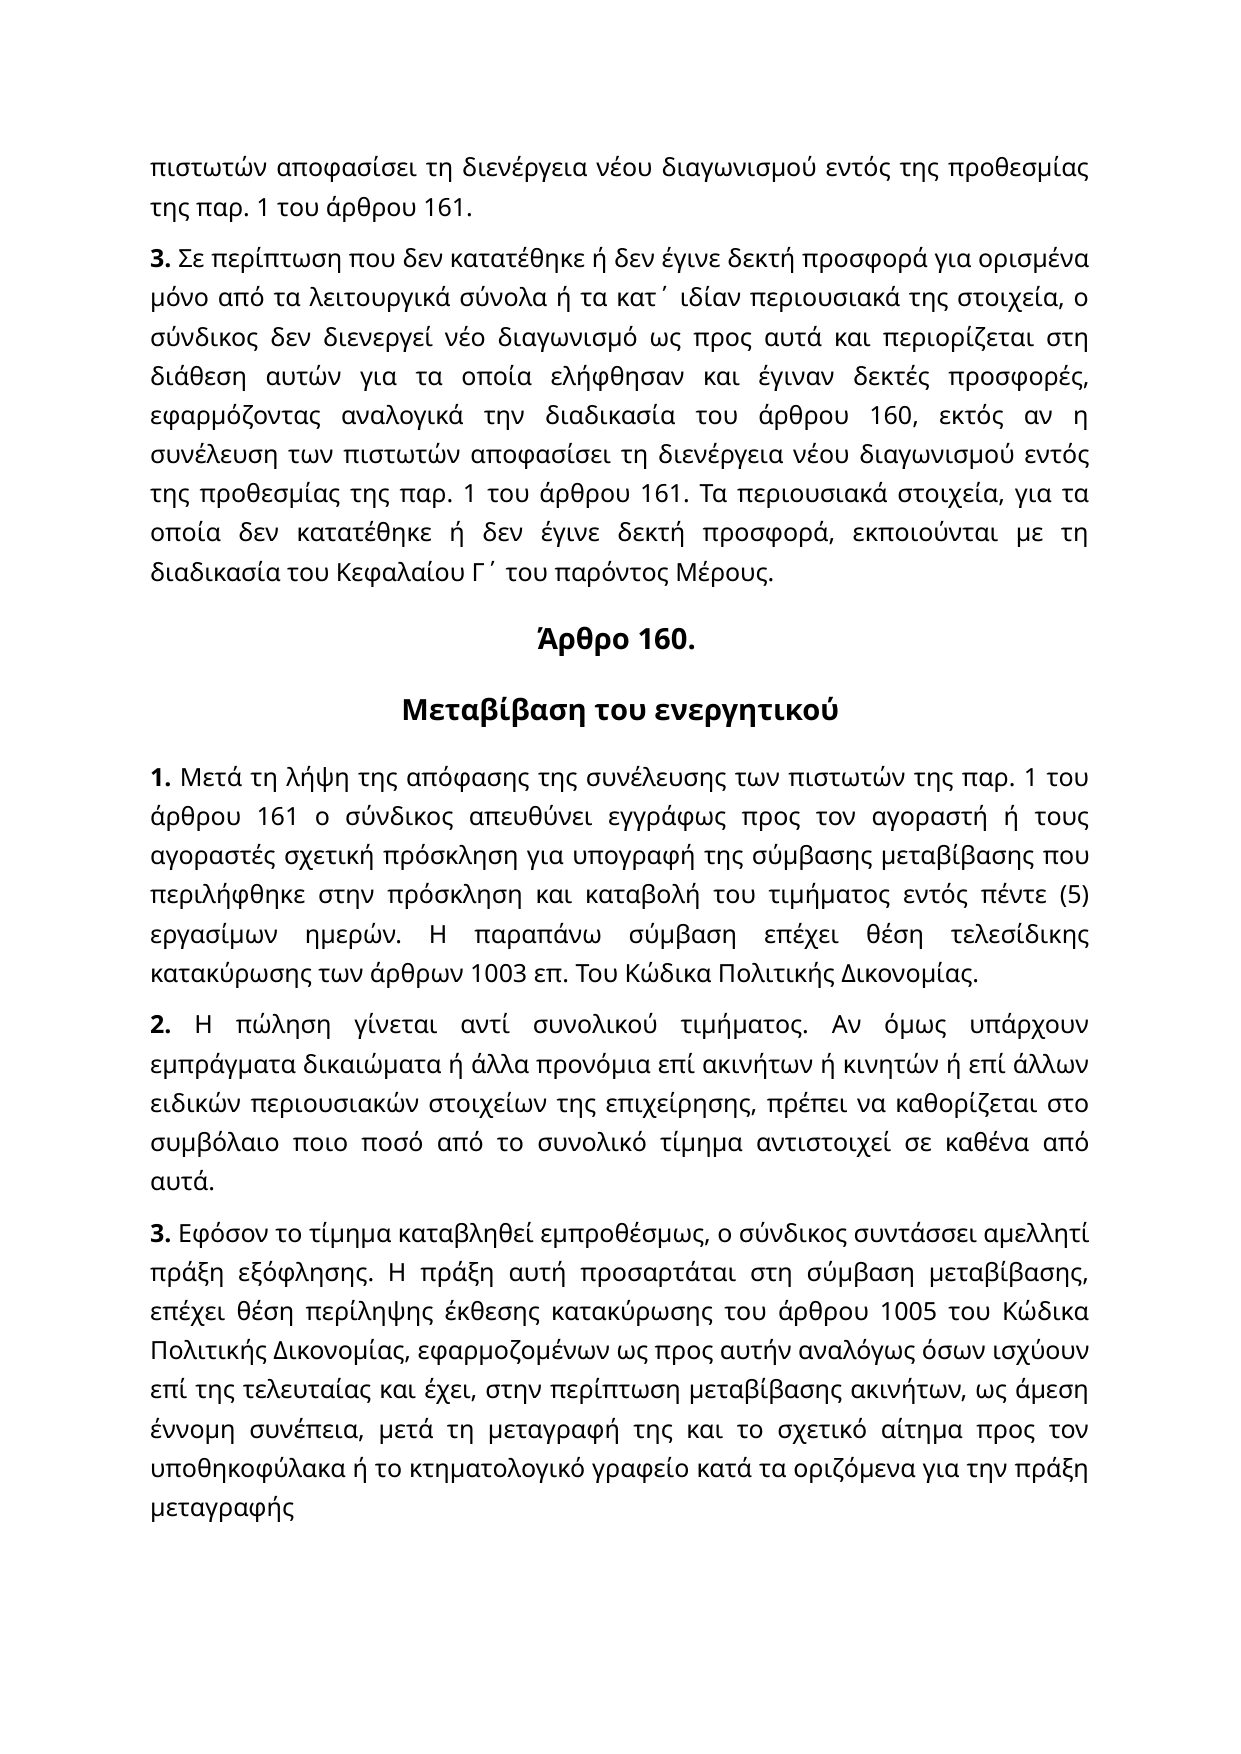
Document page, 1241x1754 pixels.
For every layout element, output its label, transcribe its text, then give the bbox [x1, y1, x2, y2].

text πιστωτών αποφασίσει τη διενέργεια νέου διαγωνισμού εντός της προθεσμίας της παρ. 1 του άρθρου 161. [150, 150, 1090, 223]
subtitle Άρθρο 160. [150, 618, 1090, 658]
subtitle Μεταβίβαση του ενεργητικού [150, 689, 1090, 729]
text 3. Εφόσον το τίμημα καταβληθεί εμπροθέσμως, ο σύνδικος συντάσσει αμελλητί πράξη εξόφλησης. Η πράξη αυτή προσαρτάται στη σύμβαση μεταβίβασης, επέχει θέση περίληψης έκθεσης κατακύρωσης του άρθρου 1005 του Κώδικα Πολιτικής Δικονομίας, εφαρμοζομένων ως προς αυτήν αναλόγως όσων ισχύουν επί της τελευταίας και έχει, στην περίπτωση μεταβίβασης ακινήτων, ως άμεση έννομη συνέπεια, μετά τη μεταγραφή της και το σχετικό αίτημα προς τον υποθηκοφύλακα ή το κτηματολογικό γραφείο κατά τα οριζόμενα για την πράξη μεταγραφής [150, 1215, 1090, 1524]
text 1. Μετά τη λήψη της απόφασης της συνέλευσης των πιστωτών της παρ. 1 του άρθρου 161 ο σύνδικος απευθύνει εγγράφως προς τον αγοραστή ή τους αγοραστές σχετική πρόσκληση για υπογραφή της σύμβασης μεταβίβασης που περιλήφθηκε στην πρόσκληση και καταβολή του τιμήματος εντός πέντε (5) εργασίμων ημερών. Η παραπάνω σύμβαση επέχει θέση τελεσίδικης κατακύρωσης των άρθρων 1003 επ. Του Κώδικα Πολιτικής Δικονομίας. [150, 759, 1090, 989]
text 3. Σε περίπτωση που δεν κατατέθηκε ή δεν έγινε δεκτή προσφορά για ορισμένα μόνο από τα λειτουργικά σύνολα ή τα κατ΄ ιδίαν περιουσιακά της στοιχεία, ο σύνδικος δεν διενεργεί νέο διαγωνισμό ως προς αυτά και περιορίζεται στη διάθεση αυτών για τα οποία ελήφθησαν και έγιναν δεκτές προσφορές, εφαρμόζοντας αναλογικά την διαδικασία του άρθρου 160, εκτός αν η συνέλευση των πιστωτών αποφασίσει τη διενέργεια νέου διαγωνισμού εντός της προθεσμίας της παρ. 1 του άρθρου 161. Τα περιουσιακά στοιχεία, για τα οποία δεν κατατέθηκε ή δεν έγινε δεκτή προσφορά, εκποιούνται με τη διαδικασία του Κεφαλαίου Γ΄ του παρόντος Μέρους. [150, 241, 1090, 588]
text 2. Η πώληση γίνεται αντί συνολικού τιμήματος. Αν όμως υπάρχουν εμπράγματα δικαιώματα ή άλλα προνόμια επί ακινήτων ή κινητών ή επί άλλων ειδικών περιουσιακών στοιχείων της επιχείρησης, πρέπει να καθορίζεται στο συμβόλαιο ποιο ποσό από το συνολικό τίμημα αντιστοιχεί σε καθένα από αυτά. [150, 1007, 1090, 1198]
